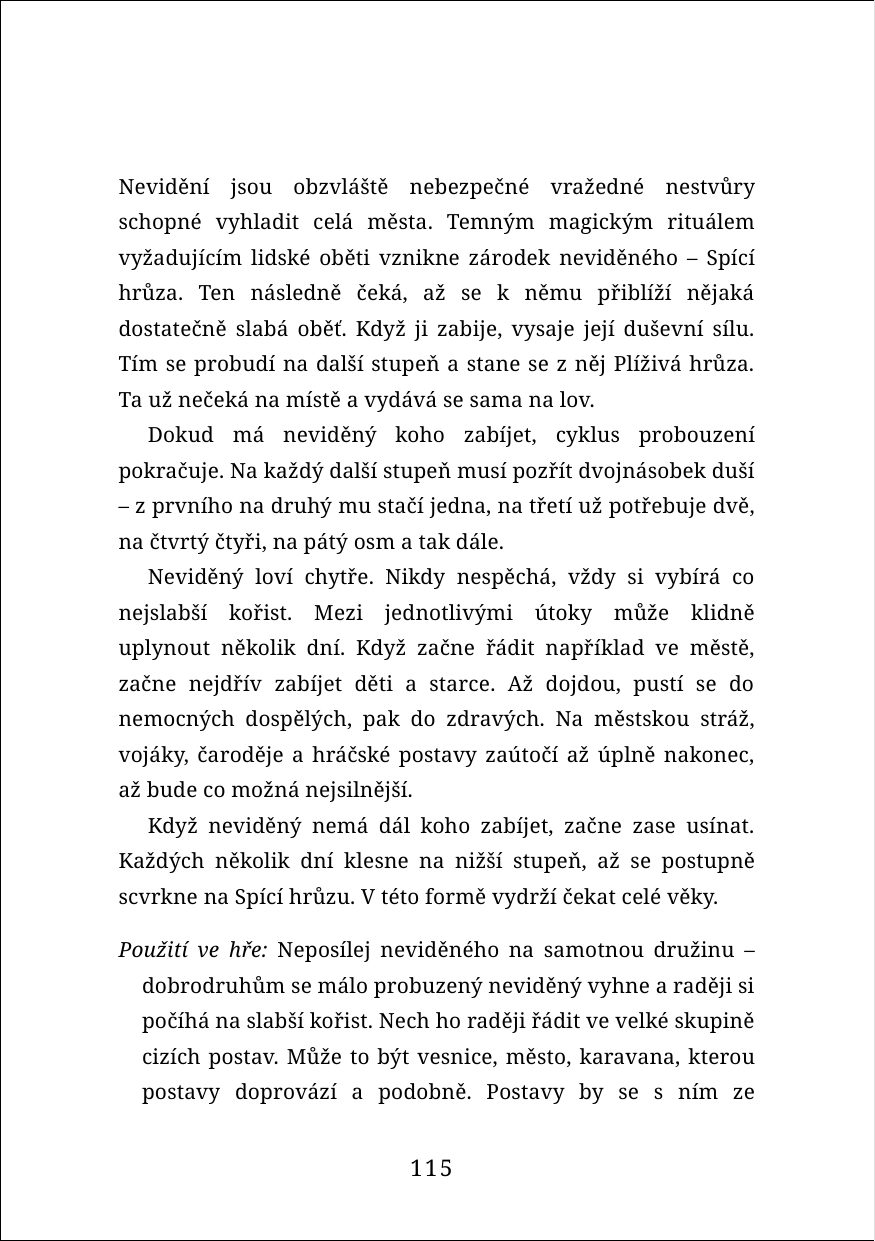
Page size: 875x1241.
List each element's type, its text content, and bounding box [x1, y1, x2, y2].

text Použití ve hře: Neposílej neviděného na samotnou družinu – dobrodruhům se málo probuzený neviděný vyhne a raději si počíhá na slabší kořist. Nech ho raději řádit ve velké skupině cizích postav. Může to být vesnice, město, karavana, kterou postavy doprovází a podobně. Postavy by se s ním ze [118, 935, 756, 1106]
text Nevidění jsou obzvláště nebezpečné vražedné nestvůry schopné vyhladit celá města. Temným magickým rituálem vyžadujícím lidské oběti vznikne zárodek neviděného – Spící hrůza. Ten následně čeká, až se k němu přiblíží nějaká dostatečně slabá oběť. Když ji zabije, vysaje její duševní sílu. Tím se probudí na další stupeň a stane se z něj Plíživá hrůza. Ta už nečeká na místě a vydává se sama na lov. Dokud má neviděný koho zabíjet, cyklus probouzení pokračuje. Na každý další stupeň musí pozřít dvojnásobek duší – z prvního na druhý mu stačí jedna, na třetí už potřebuje dvě, na čtvrtý čtyři, na pátý osm a tak dále. Neviděný loví chytře. Nikdy nespěchá, vždy si vybírá co nejslabší kořist. Mezi jednotlivými útoky může klidně uplynout několik dní. Když začne řádit například ve městě, začne nejdřív zabíjet děti a starce. Až dojdou, pustí se do nemocných dospělých, pak do zdravých. Na městskou stráž, vojáky, čaroděje a hráčské postavy zaútočí až úplně nakonec, až bude co možná nejsilnější. Když neviděný nemá dál koho zabíjet, začne zase usínat. Každých několik dní klesne na nižší stupeň, až se postupně scvrkne na Spící hrůzu. V této formě vydrží čekat celé věky. [118, 172, 756, 911]
